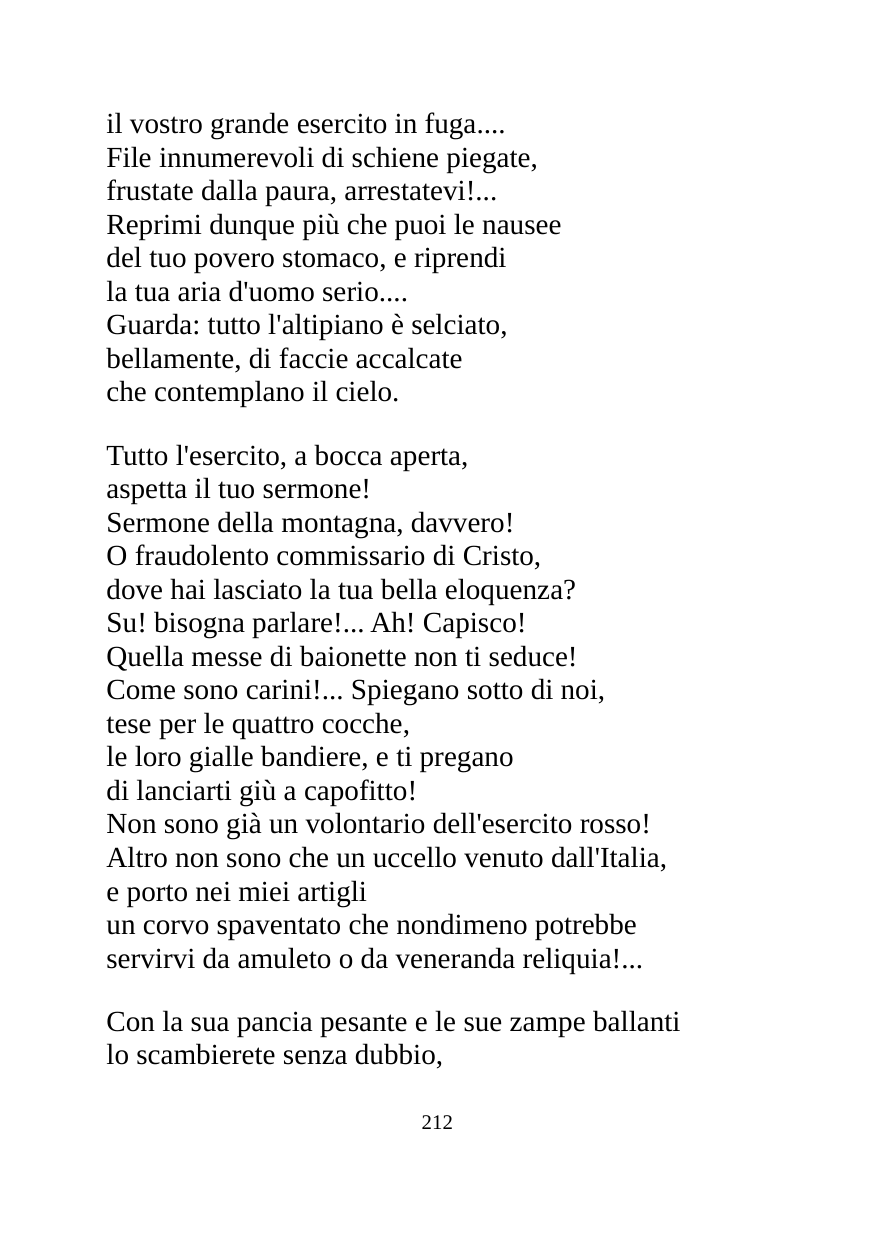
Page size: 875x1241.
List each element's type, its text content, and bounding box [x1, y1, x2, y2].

text il vostro grande esercito in fuga.... File innumerevoli di schiene piegate, frustate dalla paura, arrestatevi!... Reprimi dunque più che puoi le nausee del tuo povero stomaco, e riprendi la tua aria d'uomo serio.... Guarda: tutto l'altipiano è selciato, bellamente, di faccie accalcate che contemplano il cielo. [106, 106, 768, 408]
text Tutto l'esercito, a bocca aperta, aspetta il tuo sermone! Sermone della montagna, davvero! O fraudolento commissario di Cristo, dove hai lasciato la tua bella eloquenza? Su! bisogna parlare!... Ah! Capisco! Quella messe di baionette non ti seduce! Come sono carini!... Spiegano sotto di noi, tese per le quattro cocche, le loro gialle bandiere, e ti pregano di lanciarti giù a capofitto! Non sono già un volontario dell'esercito rosso! Altro non sono che un uccello venuto dall'Italia, e porto nei miei artigli un corvo spaventato che nondimeno potrebbe servirvi da amuleto o da veneranda reliquia!... [106, 438, 768, 974]
text Con la sua pancia pesante e le sue zampe ballanti lo scambierete senza dubbio, [106, 1004, 768, 1071]
